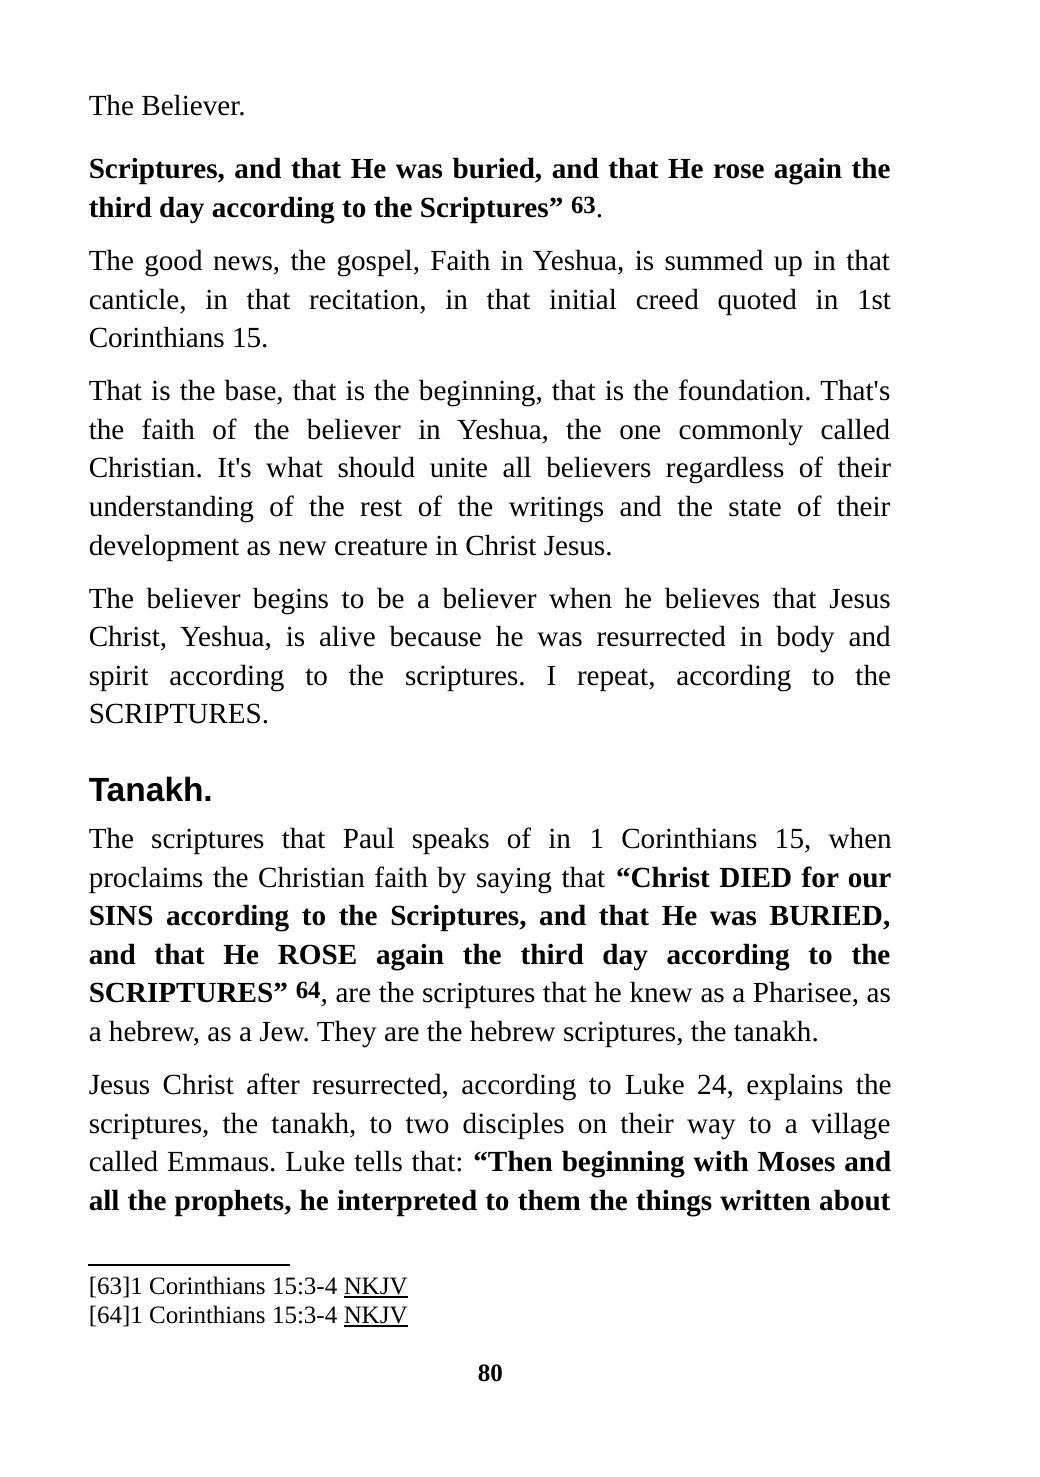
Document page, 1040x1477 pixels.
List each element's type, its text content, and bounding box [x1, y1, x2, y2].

text The good news, the gospel, Faith in Yeshua, is summed up in that canticle, in that recitation, in that initial creed quoted in 1st Corinthians 15. [88, 243, 892, 354]
text Scriptures, and that He was buried, and that He rose again the third day according to the Scriptures” . [88, 152, 892, 224]
text 1 Corinthians 15:3-4 NKJV [88, 1300, 892, 1329]
subtitle Tanakh. [88, 770, 892, 809]
text The scriptures that Paul speaks of in 1 Corinthians 15, when proclaims the Christian faith by saying that “Christ DIED for our SINS according to the Scriptures, and that He was BURIED, and that He ROSE again the third day according to the SCRIPTURES” , are the scriptures that he knew as a Pharisee, as a hebrew, as a Jew. They are the hebrew scriptures, the tanakh. [88, 821, 892, 1048]
text Jesus Christ after resurrected, according to Luke 24, explains the scriptures, the tanakh, to two disciples on their way to a village called Emmaus. Luke tells that: “Then beginning with Moses and all the prophets, he interpreted to them the things written about [88, 1067, 892, 1216]
text The believer begins to be a believer when he believes that Jesus Christ, Yeshua, is alive because he was resurrected in body and spirit according to the scriptures. I repeat, according to the SCRIPTURES. [88, 581, 892, 730]
text That is the base, that is the beginning, that is the foundation. That's the faith of the believer in Yeshua, the one commonly called Christian. It's what should unite all believers regardless of their understanding of the rest of the writings and the state of their development as new creature in Christ Jesus. [88, 373, 892, 561]
text 1 Corinthians 15:3-4 NKJV [88, 1271, 892, 1300]
